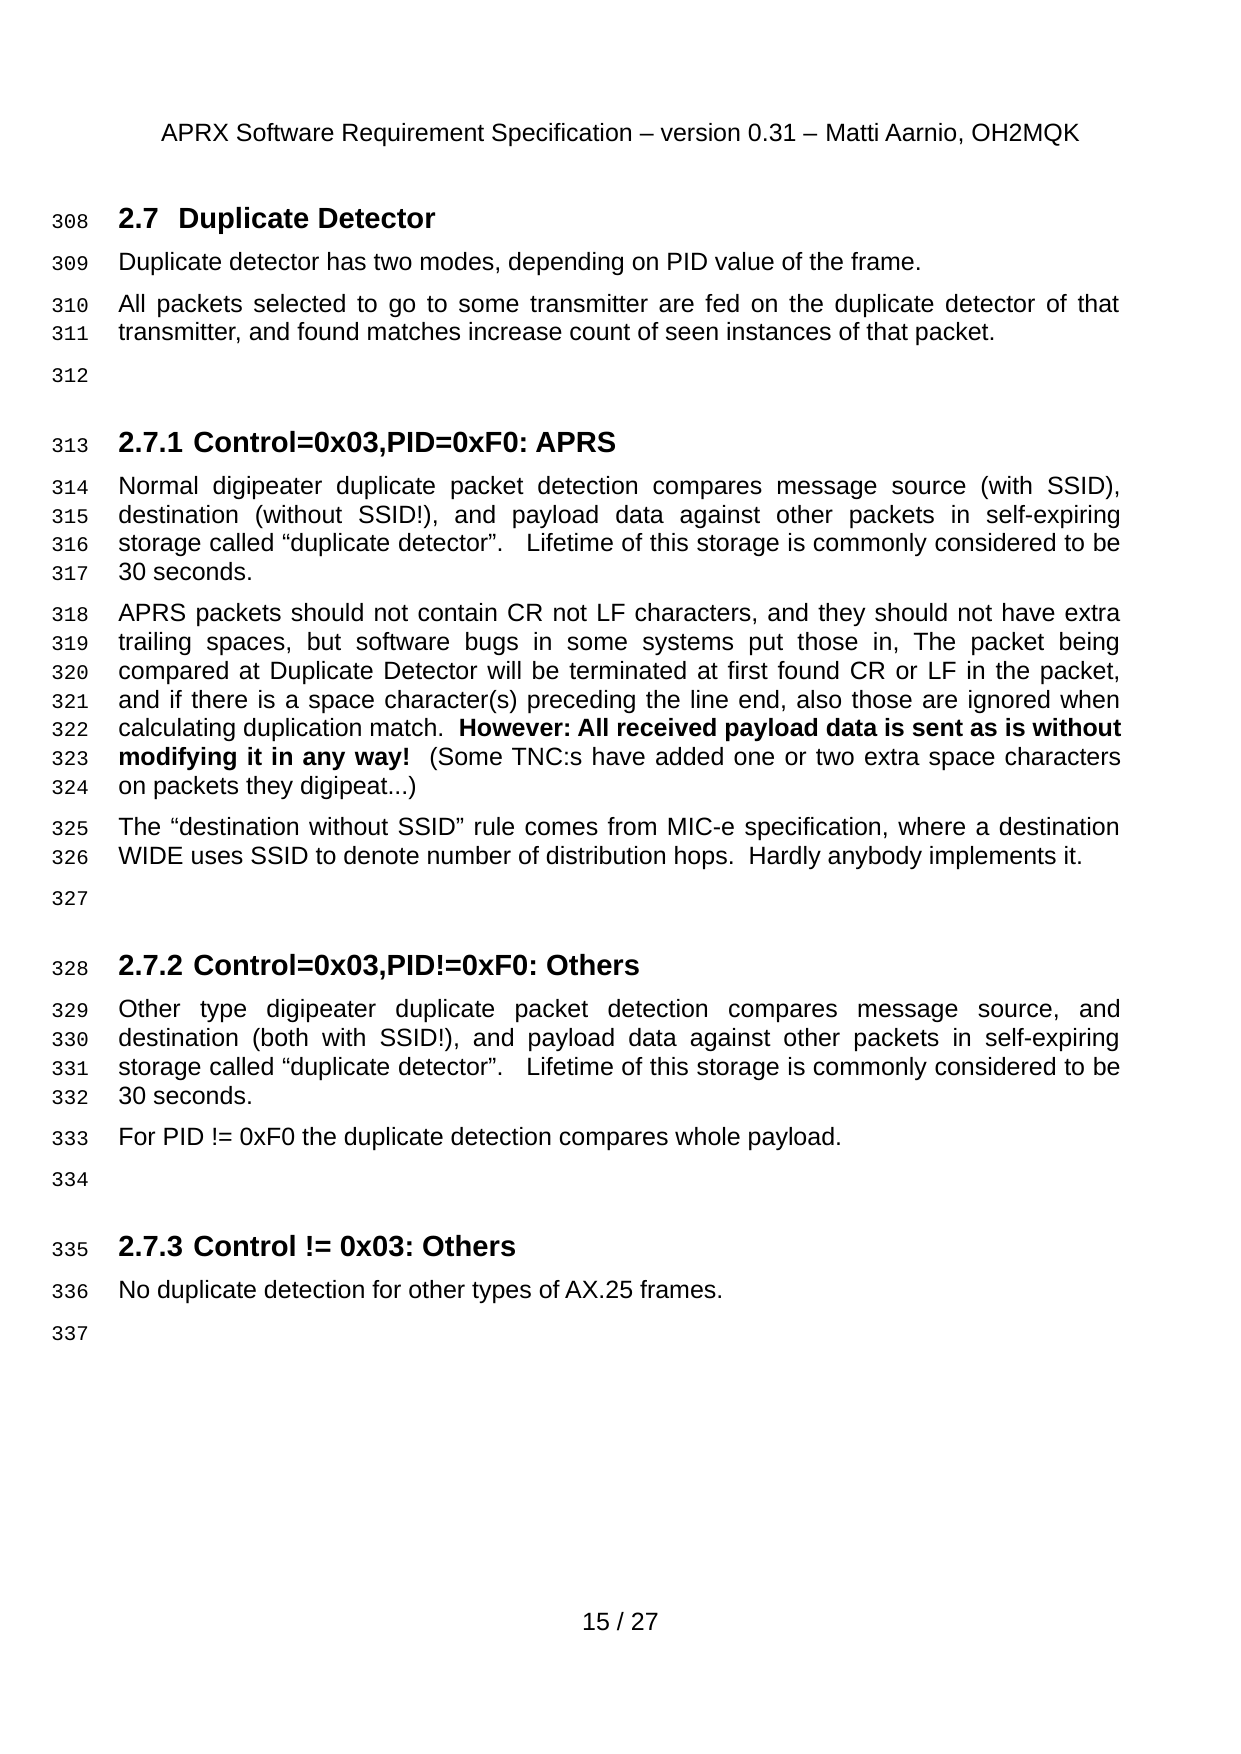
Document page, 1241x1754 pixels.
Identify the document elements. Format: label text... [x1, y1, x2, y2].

text Duplicate detector has two modes, depending on PID value of the frame. [118, 247, 1122, 276]
text For PID != 0xF0 the duplicate detection compares whole payload. [118, 1122, 1122, 1151]
text All packets selected to go to some transmitter are fed on the duplicate detector of that transmitter, and found matches increase count of seen instances of that packet. [118, 289, 1122, 346]
subtitle Control != 0x03: Others [118, 1229, 1122, 1263]
text No duplicate detection for other types of AX.25 frames. [118, 1276, 1122, 1304]
text The “destination without SSID” rule comes from MIC-e specification, where a destination WIDE uses SSID to denote number of distribution hops. Hardly anybody implements it. [118, 812, 1122, 870]
text Other type digipeater duplicate packet detection compares message source, and destination (both with SSID!), and payload data against other packets in self-expiring storage called “duplicate detector”. Lifetime of this storage is commonly considered to be 30 seconds. [118, 994, 1122, 1109]
subtitle Duplicate Detector [118, 201, 1122, 235]
text APRS packets should not contain CR not LF characters, and they should not have extra trailing spaces, but software bugs in some systems put those in, The packet being compared at Duplicate Detector will be terminated at first found CR or LF in the packet, and if there is a space character(s) preceding the line end, also those are ignored when calculating duplication match. However: All received payload data is sent as is without modifying it in any way! (Some TNC:s have added one or two extra space characters on packets they digipeat...) [118, 598, 1122, 800]
text Normal digipeater duplicate packet detection compares message source (with SSID), destination (without SSID!), and payload data against other packets in self-expiring storage called “duplicate detector”. Lifetime of this storage is commonly considered to be 30 seconds. [118, 471, 1122, 586]
subtitle Control=0x03,PID!=0xF0: Others [118, 948, 1122, 982]
subtitle Control=0x03,PID=0xF0: APRS [118, 425, 1122, 458]
